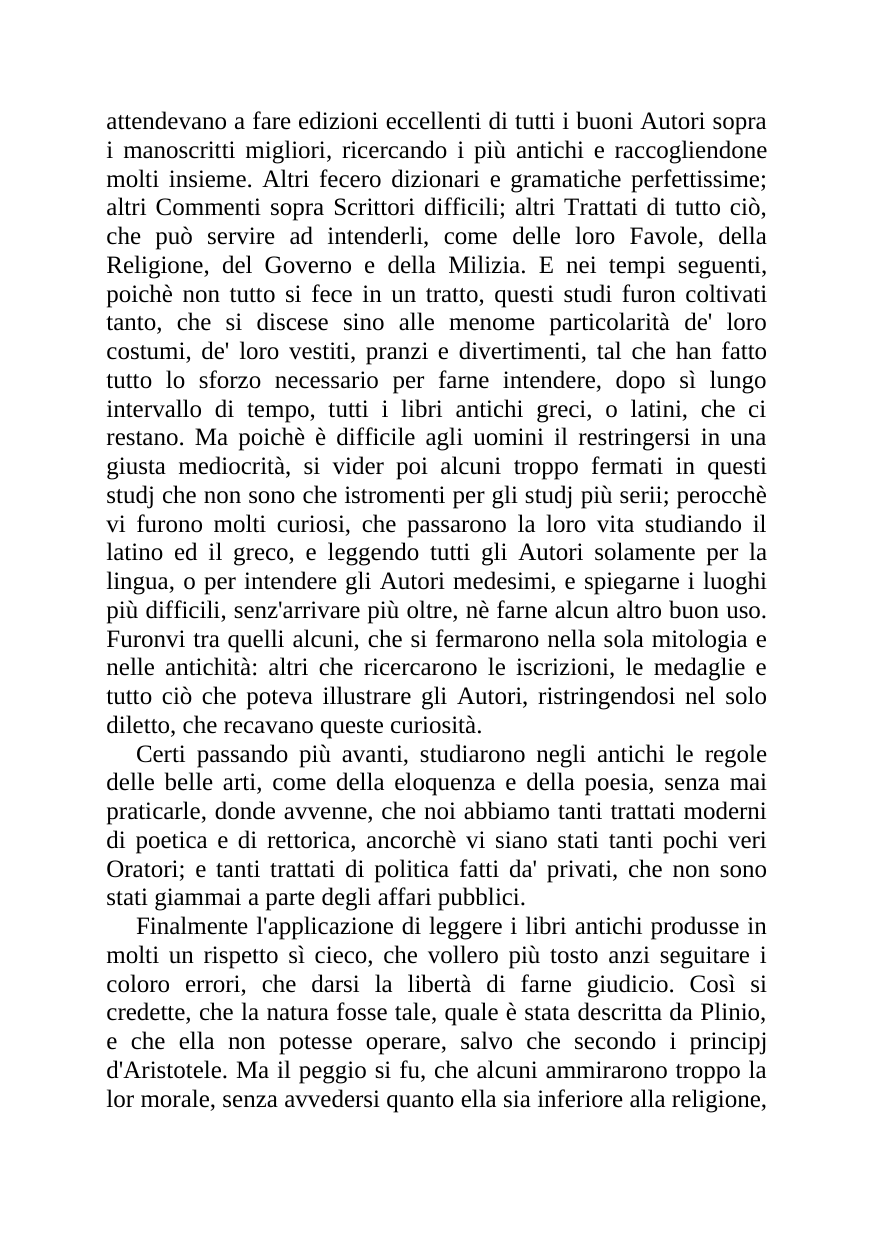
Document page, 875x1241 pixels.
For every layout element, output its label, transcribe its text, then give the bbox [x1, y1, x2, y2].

text Certi passando più avanti, studiarono negli antichi le regole delle belle arti, come della eloquenza e della poesia, senza mai praticarle, donde avvenne, che noi abbiamo tanti trattati moderni di poetica e di rettorica, ancorchè vi siano stati tanti pochi veri Oratori; e tanti trattati di politica fatti da' privati, che non sono stati giammai a parte degli affari pubblici. [106, 739, 768, 911]
text attendevano a fare edizioni eccellenti di tutti i buoni Autori sopra i manoscritti migliori, ricercando i più antichi e raccogliendone molti insieme. Altri fecero dizionari e gramatiche perfettissime; altri Commenti sopra Scrittori difficili; altri Trattati di tutto ciò, che può servire ad intenderli, come delle loro Favole, della Religione, del Governo e della Milizia. E nei tempi seguenti, poichè non tutto si fece in un tratto, questi studi furon coltivati tanto, che si discese sino alle menome particolarità de' loro costumi, de' loro vestiti, pranzi e divertimenti, tal che han fatto tutto lo sforzo necessario per farne intendere, dopo sì lungo intervallo di tempo, tutti i libri antichi greci, o latini, che ci restano. Ma poichè è difficile agli uomini il restringersi in una giusta mediocrità, si vider poi alcuni troppo fermati in questi studj che non sono che istromenti per gli studj più serii; perocchè vi furono molti curiosi, che passarono la loro vita studiando il latino ed il greco, e leggendo tutti gli Autori solamente per la lingua, o per intendere gli Autori medesimi, e spiegarne i luoghi più difficili, senz'arrivare più oltre, nè farne alcun altro buon uso. Furonvi tra quelli alcuni, che si fermarono nella sola mitologia e nelle antichità: altri che ricercarono le iscrizioni, le medaglie e tutto ciò che poteva illustrare gli Autori, ristringendosi nel solo diletto, che recavano queste curiosità. [106, 106, 768, 739]
text Finalmente l'applicazione di leggere i libri antichi produsse in molti un rispetto sì cieco, che vollero più tosto anzi seguitare i coloro errori, che darsi la libertà di farne giudicio. Così si credette, che la natura fosse tale, quale è stata descritta da Plinio, e che ella non potesse operare, salvo che secondo i principj d'Aristotele. Ma il peggio si fu, che alcuni ammirarono troppo la lor morale, senza avvedersi quanto ella sia inferiore alla religione, [106, 911, 768, 1112]
